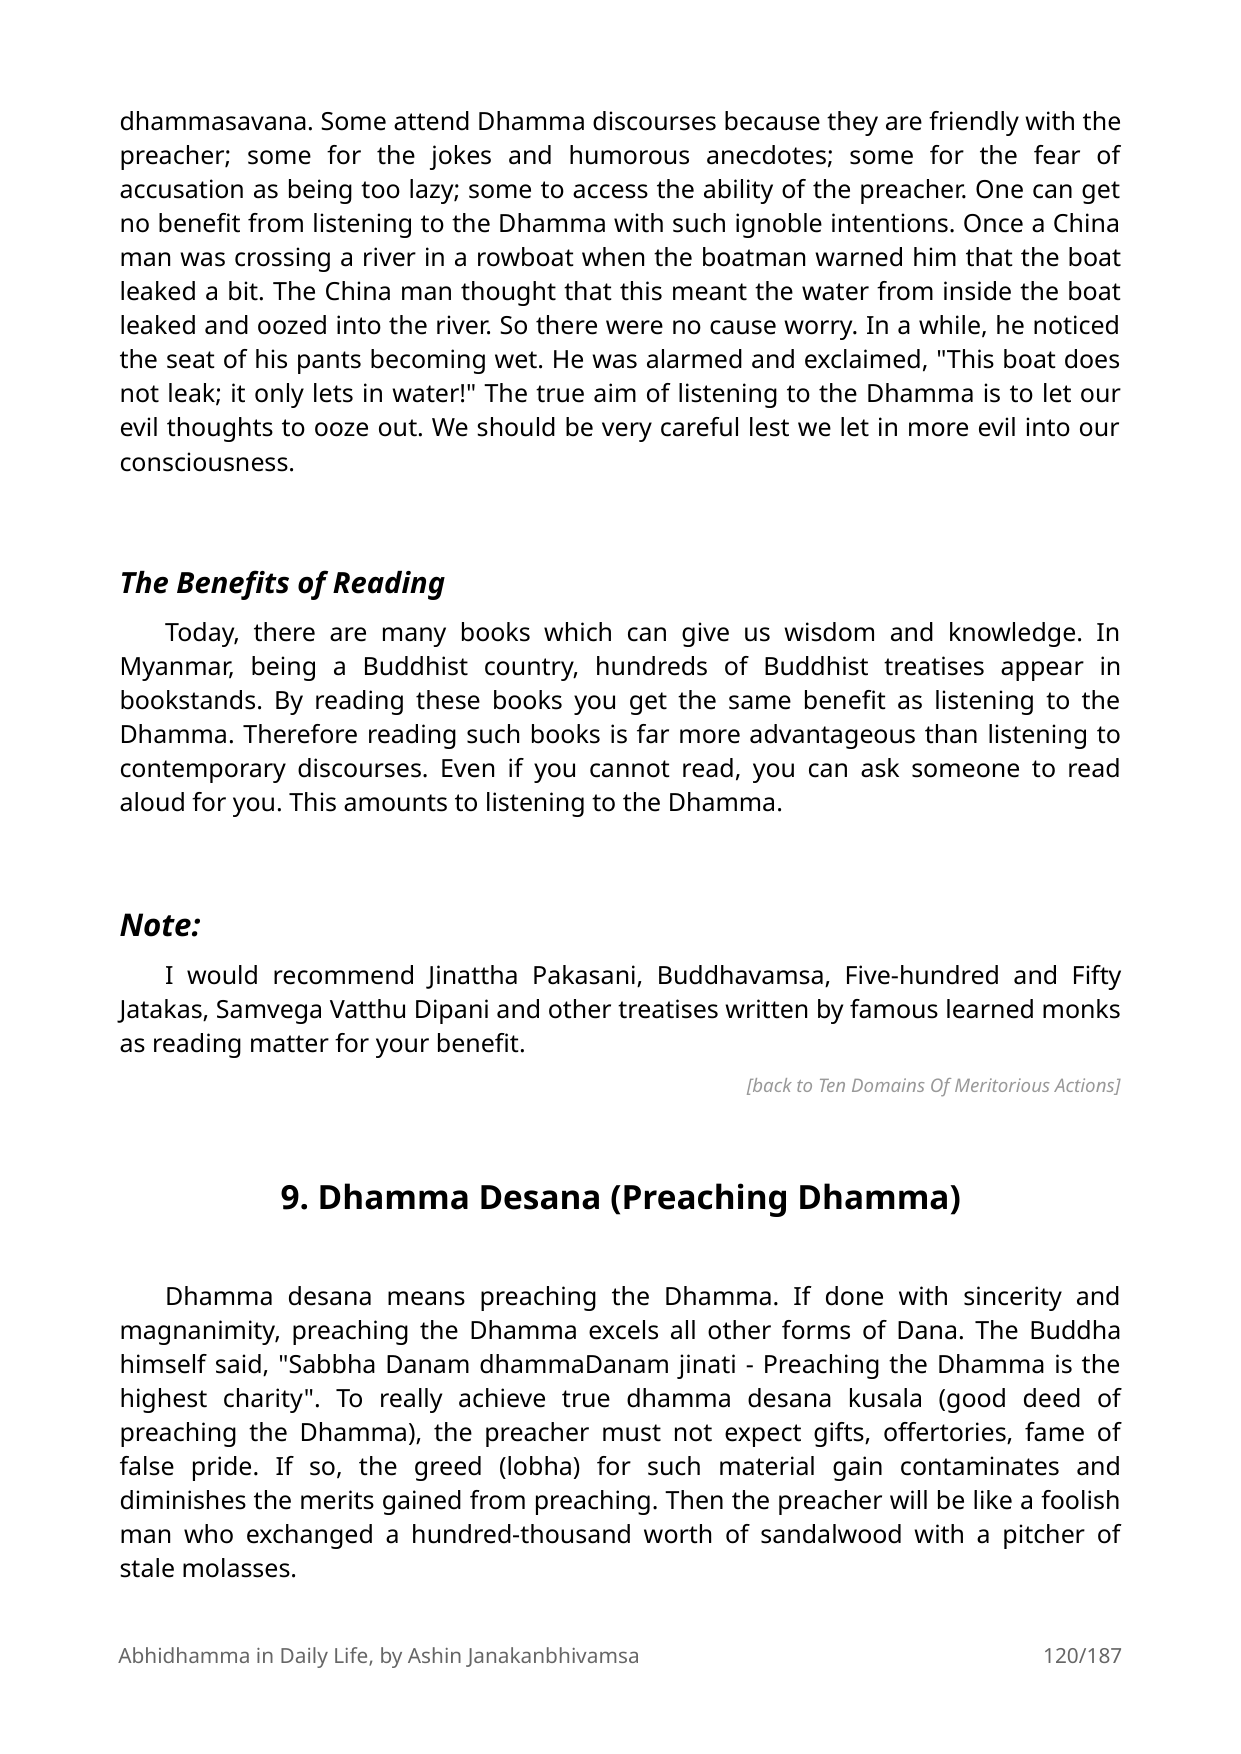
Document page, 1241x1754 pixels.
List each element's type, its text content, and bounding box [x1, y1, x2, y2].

text dhammasavana. Some attend Dhamma discourses because they are friendly with the preacher; some for the jokes and humorous anecdotes; some for the fear of accusation as being too lazy; some to access the ability of the preacher. One can get no benefit from listening to the Dhamma with such ignoble intentions. Once a China man was crossing a river in a rowboat when the boatman warned him that the boat leaked a bit. The China man thought that this meant the water from inside the boat leaked and oozed into the river. So there were no cause worry. In a while, he noticed the seat of his pants becoming wet. He was alarmed and exclaimed, "This boat does not leak; it only lets in water!" The true aim of listening to the Dhamma is to let our evil thoughts to ooze out. We should be very careful lest we let in more evil into our consciousness. [119, 103, 1122, 478]
subtitle Note: [119, 903, 1122, 946]
text I would recommend Jinattha Pakasani, Buddhavamsa, Five-hundred and Fifty Jatakas, Samvega Vatthu Dipani and other treatises written by famous learned monks as reading matter for your benefit. [119, 958, 1122, 1060]
text Dhamma desana means preaching the Dhamma. If done with sincerity and magnanimity, preaching the Dhamma excels all other forms of Dana. The Buddha himself said, "Sabbha Danam dhammaDanam jinati - Preaching the Dhamma is the highest charity". To really achieve true dhamma desana kusala (good deed of preaching the Dhamma), the preacher must not expect gifts, offertories, fame of false pride. If so, the greed (lobha) for such material gain contaminates and diminishes the merits gained from preaching. Then the preacher will be like a foolish man who exchanged a hundred-thousand worth of sandalwood with a pitcher of stale molasses. [119, 1278, 1122, 1585]
subtitle 9. Dhamma Desana (Preaching Dhamma) [119, 1174, 1122, 1219]
text Today, there are many books which can give us wisdom and knowledge. In Myanmar, being a Buddhist country, hundreds of Buddhist treatises appear in bookstands. By reading these books you get the same benefit as listening to the Dhamma. Therefore reading such books is far more advantageous than listening to contemporary discourses. Even if you cannot read, you can ask someone to read aloud for you. This amounts to listening to the Dhamma. [119, 614, 1122, 819]
text [back to Ten Domains Of Meritorious Actions] [119, 1073, 1122, 1098]
subtitle The Benefits of Reading [119, 562, 1122, 602]
